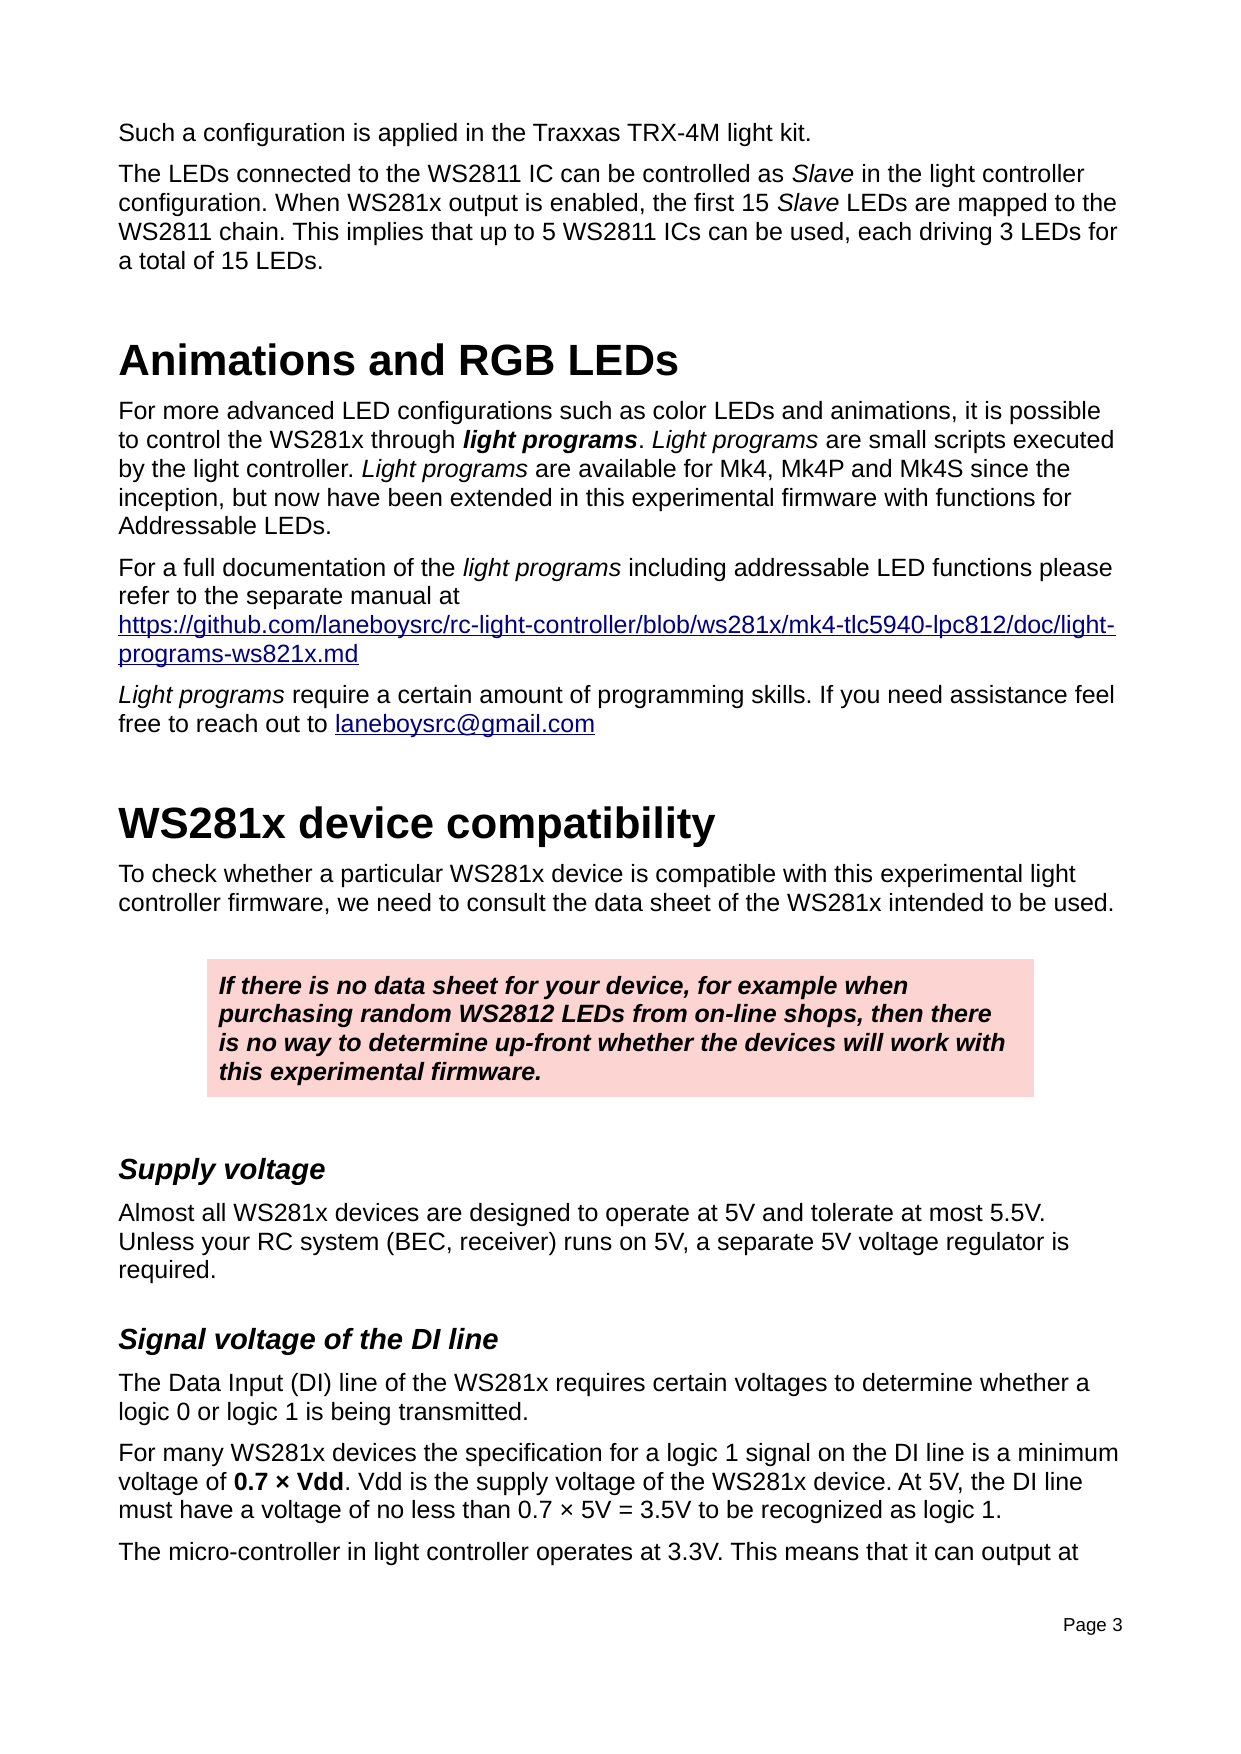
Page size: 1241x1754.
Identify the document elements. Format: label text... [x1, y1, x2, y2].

subtitle Supply voltage [118, 1152, 1122, 1185]
text Almost all WS281x devices are designed to operate at 5V and tolerate at most 5.5V. Unless your RC system (BEC, receiver) runs on 5V, a separate 5V voltage regulator is required. [118, 1198, 1122, 1284]
text Light programs require a certain amount of programming skills. If you need assistance feel free to reach out to laneboysrc@gmail.com [118, 680, 1122, 737]
subtitle Signal voltage of the DI line [118, 1322, 1122, 1355]
text For more advanced LED configurations such as color LEDs and animations, it is possible to control the WS281x through light programs. Light programs are small scripts executed by the light controller. Light programs are available for Mk4, Mk4P and Mk4S since the inception, but now have been extended in this experimental firmware with functions for Addressable LEDs. [118, 396, 1122, 540]
text The Data Input (DI) line of the WS281x requires certain voltages to determine whether a logic 0 or logic 1 is being transmitted. [118, 1368, 1122, 1425]
subtitle Animations and RGB LEDs [118, 334, 1122, 384]
text For many WS281x devices the specification for a logic 1 signal on the DI line is a minimum voltage of 0.7 × Vdd. Vdd is the supply voltage of the WS281x device. At 5V, the DI line must have a voltage of no less than 0.7 × 5V = 3.5V to be recognized as logic 1. [118, 1438, 1122, 1524]
text The micro-controller in light controller operates at 3.3V. This means that it can output at [118, 1536, 1122, 1565]
subtitle WS281x device compatibility [118, 797, 1122, 848]
text If there is no data sheet for your device, for example when purchasing random WS2812 LEDs from on-line shops, then there is no way to determine up-front whether the devices will work with this experimental firmware. [207, 959, 1034, 1097]
text Such a configuration is applied in the Traxxas TRX-4M light kit. [118, 118, 1122, 147]
text To check whether a particular WS281x device is compatible with this experimental light controller firmware, we need to consult the data sheet of the WS281x intended to be used. [118, 859, 1122, 917]
text For a full documentation of the light programs including addressable LED functions please refer to the separate manual at https://github.com/laneboysrc/rc-light-controller/blob/ws281x/mk4-tlc5940-lpc812/doc/light-programs-ws821x.md [118, 552, 1122, 667]
text The LEDs connected to the WS2811 IC can be controlled as Slave in the light controller configuration. When WS281x output is enabled, the first 15 Slave LEDs are mapped to the WS2811 chain. This implies that up to 5 WS2811 ICs can be used, each driving 3 LEDs for a total of 15 LEDs. [118, 159, 1122, 274]
